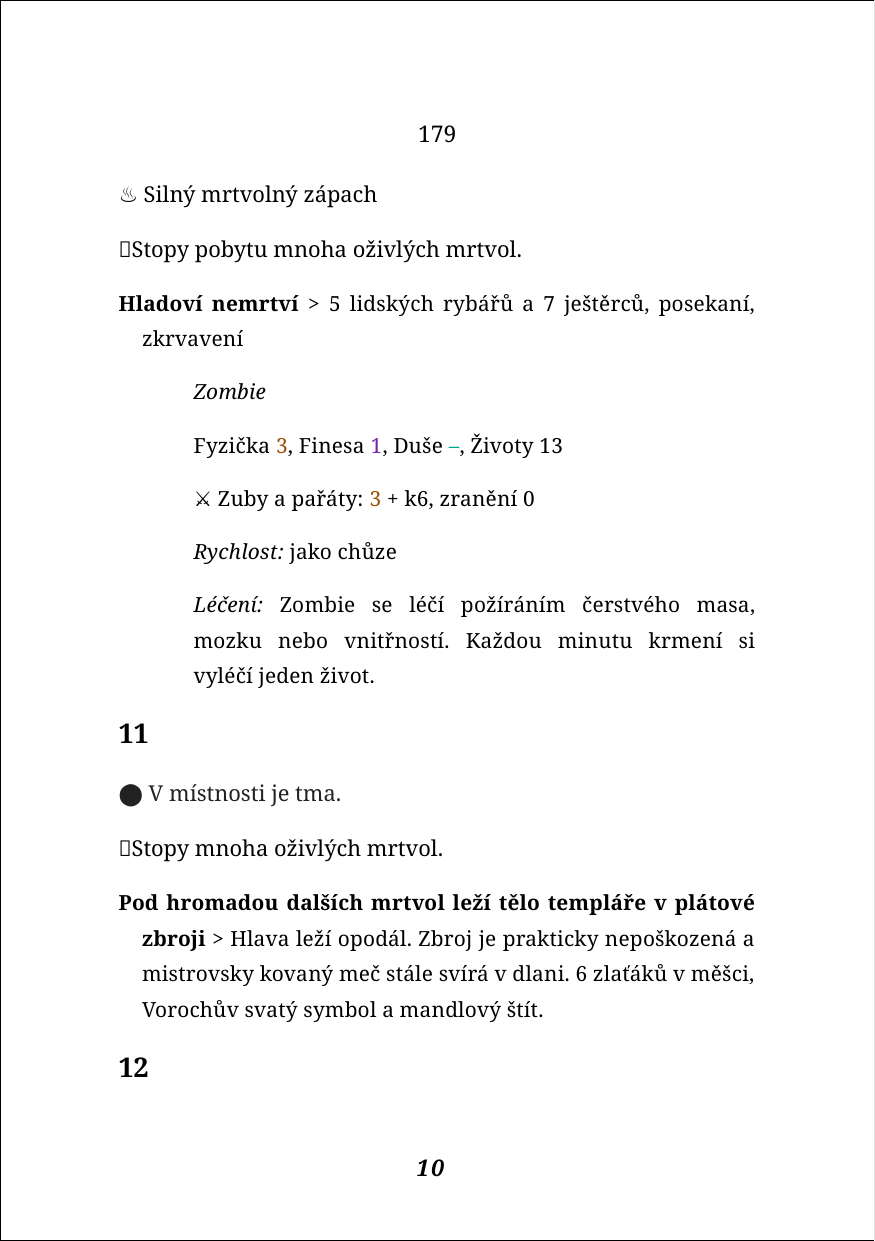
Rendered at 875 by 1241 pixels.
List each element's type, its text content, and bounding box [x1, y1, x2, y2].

text 11 [118, 715, 756, 752]
text Pod hromadou dalších mrtvol leží tělo templáře v plátové zbroji > Hlava leží opodál. Zbroj je prakticky nepoškozená a mistrovsky kovaný meč stále svírá v dlani. 6 zlaťáků v měšci, Vorochův svatý symbol a mandlový štít. [118, 888, 756, 1023]
text 👣Stopy pobytu mnoha oživlých mrtvol. [118, 234, 756, 264]
text Hladoví nemrtví > 5 lidských rybářů a 7 ještěrců, posekaní, zkrvavení [118, 289, 756, 353]
list ⚔ Zuby a pařáty: 3 + k6, zranění 0 [156, 484, 756, 512]
list Zombie [156, 377, 756, 406]
list Léčení: Zombie se léčí požíráním čerstvého masa, mozku nebo vnitřností. Každou minutu krmení si vyléčí jeden život. [156, 590, 756, 690]
text 👣Stopy mnoha oživlých mrtvol. [118, 833, 756, 863]
text ⬤ V místnosti je tma. [118, 778, 756, 808]
text ♨ Silný mrtvolný zápach [118, 179, 756, 209]
list Fyzička 3, Finesa 1, Duše –, Životy 13 [156, 431, 756, 459]
list Rychlost: jako chůze [156, 537, 756, 566]
text 12 [118, 1048, 756, 1085]
